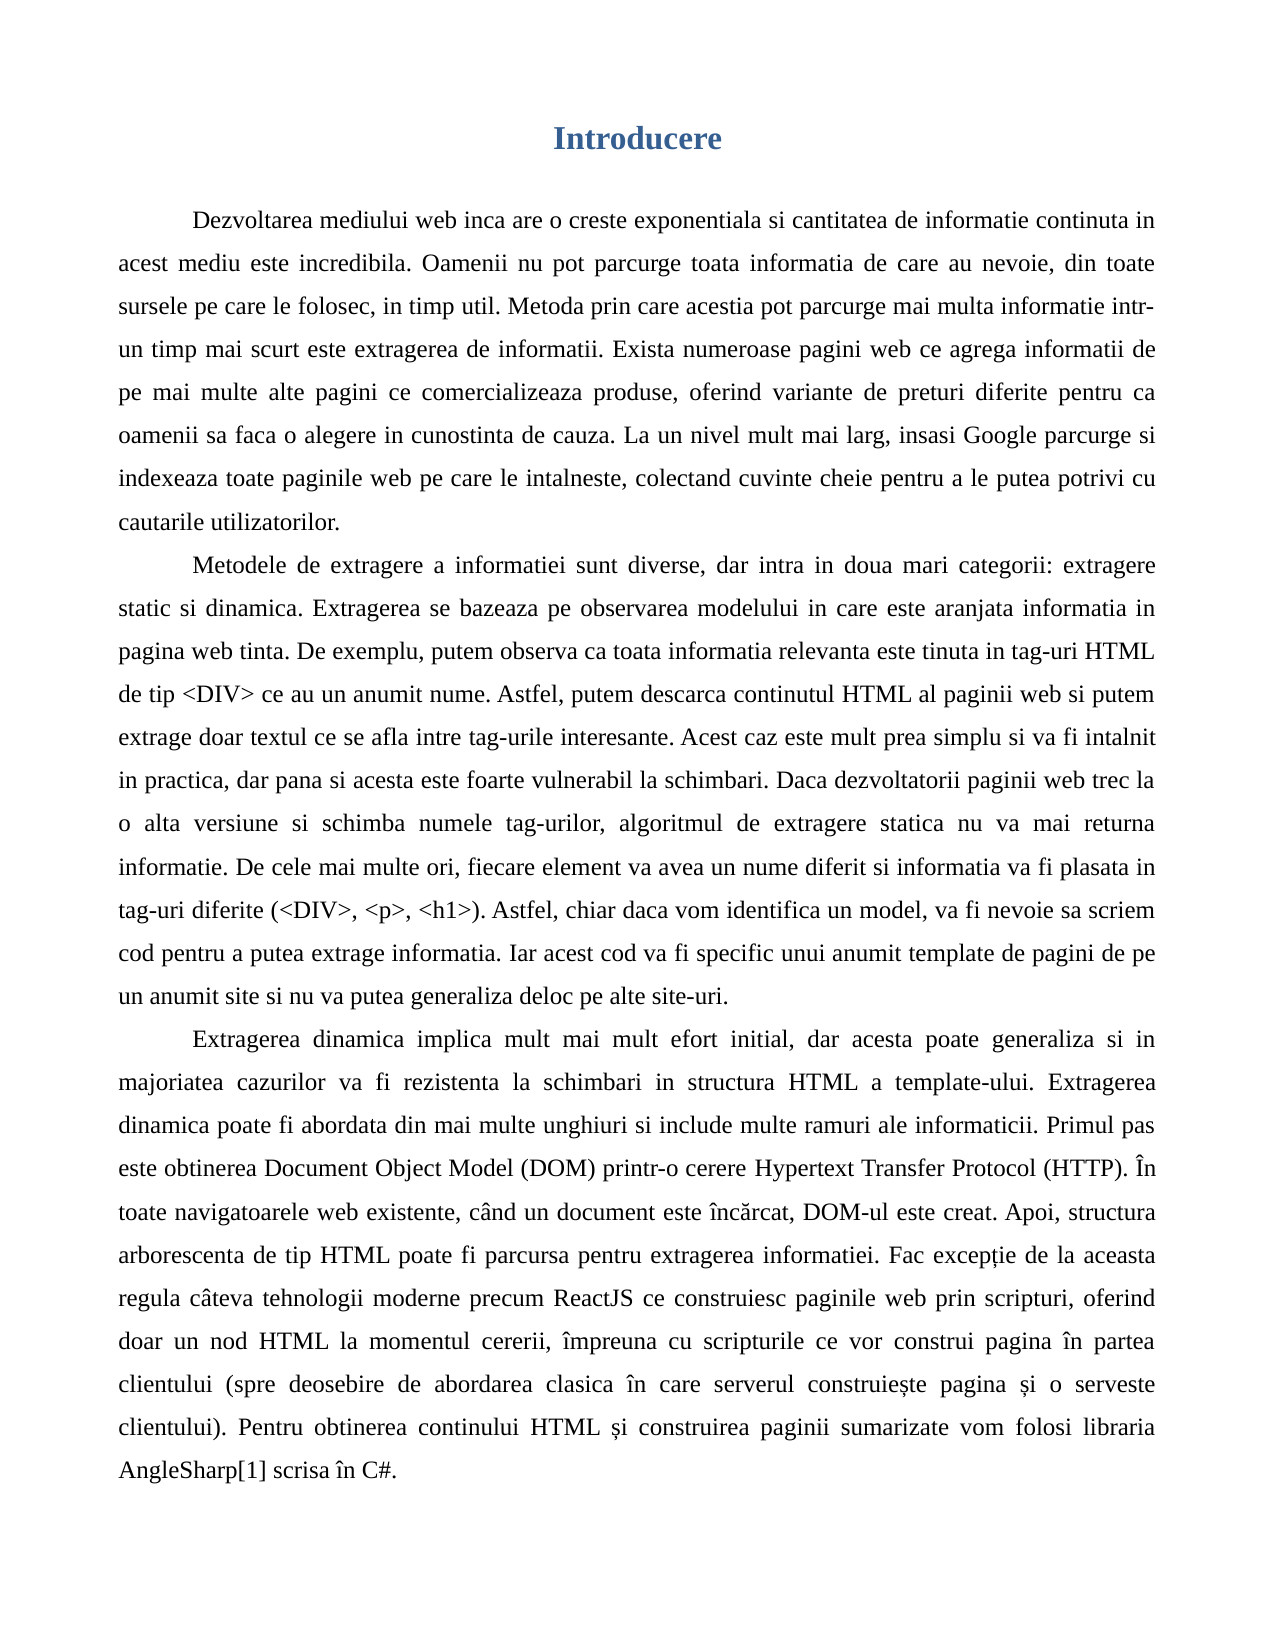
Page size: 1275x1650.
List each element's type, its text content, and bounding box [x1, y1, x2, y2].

text Dezvoltarea mediului web inca are o creste exponentiala si cantitatea de informatie continuta in acest mediu este incredibila. Oamenii nu pot parcurge toata informatia de care au nevoie, din toate sursele pe care le folosec, in timp util. Metoda prin care acestia pot parcurge mai multa informatie intr-un timp mai scurt este extragerea de informatii. Exista numeroase pagini web ce agrega informatii de pe mai multe alte pagini ce comercializeaza produse, oferind variante de preturi diferite pentru ca oamenii sa faca o alegere in cunostinta de cauza. La un nivel mult mai larg, insasi Google parcurge si indexeaza toate paginile web pe care le intalneste, colectand cuvinte cheie pentru a le putea potrivi cu cautarile utilizatorilor. [118, 205, 1157, 535]
text Metodele de extragere a informatiei sunt diverse, dar intra in doua mari categorii: extragere static si dinamica. Extragerea se bazeaza pe observarea modelului in care este aranjata informatia in pagina web tinta. De exemplu, putem observa ca toata informatia relevanta este tinuta in tag-uri HTML de tip <DIV> ce au un anumit nume. Astfel, putem descarca continutul HTML al paginii web si putem extrage doar textul ce se afla intre tag-urile interesante. Acest caz este mult prea simplu si va fi intalnit in practica, dar pana si acesta este foarte vulnerabil la schimbari. Daca dezvoltatorii paginii web trec la o alta versiune si schimba numele tag-urilor, algoritmul de extragere statica nu va mai returna informatie. De cele mai multe ori, fiecare element va avea un nume diferit si informatia va fi plasata in tag-uri diferite (<DIV>, <p>, <h1>). Astfel, chiar daca vom identifica un model, va fi nevoie sa scriem cod pentru a putea extrage informatia. Iar acest cod va fi specific unui anumit template de pagini de pe un anumit site si nu va putea generaliza deloc pe alte site-uri. [118, 550, 1157, 1010]
text Extragerea dinamica implica mult mai mult efort initial, dar acesta poate generaliza si in majoriatea cazurilor va fi rezistenta la schimbari in structura HTML a template-ului. Extragerea dinamica poate fi abordata din mai multe unghiuri si include multe ramuri ale informaticii. Primul pas este obtinerea Document Object Model (DOM) printr-o cerere Hypertext Transfer Protocol (HTTP). În toate navigatoarele web existente, când un document este încărcat, DOM-ul este creat. Apoi, structura arborescenta de tip HTML poate fi parcursa pentru extragerea informatiei. Fac excepție de la aceasta regula câteva tehnologii moderne precum ReactJS ce construiesc paginile web prin scripturi, oferind doar un nod HTML la momentul cererii, împreuna cu scripturile ce vor construi pagina în partea clientului (spre deosebire de abordarea clasica în care serverul construiește pagina și o serveste clientului). Pentru obtinerea continului HTML și construirea paginii sumarizate vom folosi libraria AngleSharp[1] scrisa în C#. [118, 1024, 1157, 1484]
subtitle Introducere [118, 118, 1157, 156]
